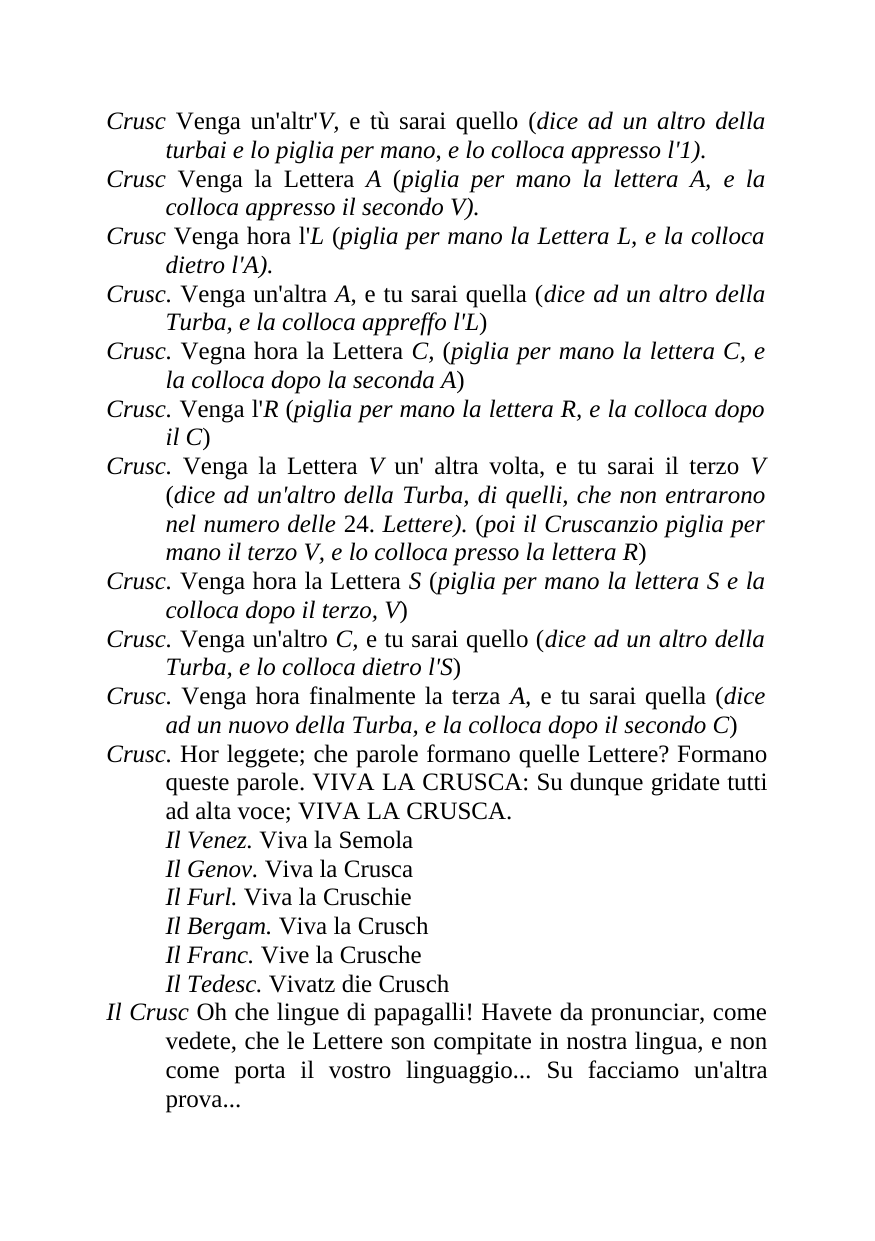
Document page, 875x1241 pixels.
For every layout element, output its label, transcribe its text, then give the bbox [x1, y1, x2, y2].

text Il Crusc Oh che lingue di papagalli! Havete da pronunciar, come vedete, che le Lettere son compitate in nostra lingua, e non come porta il vostro linguaggio... Su facciamo un'altra prova... [106, 997, 768, 1112]
text Crusc Venga hora l'L (piglia per mano la Lettera L, e la colloca dietro l'A). [106, 221, 768, 279]
text Crusc. Venga un'altro C, e tu sarai quello (dice ad un altro della Turba, e lo colloca dietro l'S) [106, 624, 768, 681]
text Il Tedesc. Vivatz die Crusch [165, 969, 768, 997]
text Crusc. Hor leggete; che parole formano quelle Lettere? Formano queste parole. VIVA LA CRUSCA: Su dunque gridate tutti ad alta voce; VIVA LA CRUSCA. [106, 739, 768, 825]
text Crusc Venga un'altr'V, e tù sarai quello (dice ad un altro della turbai e lo piglia per mano, e lo colloca appresso l'1). [106, 106, 768, 164]
text Il Bergam. Viva la Crusch [165, 911, 768, 940]
text Crusc. Vegna hora la Lettera C, (piglia per mano la lettera C, e la colloca dopo la seconda A) [106, 336, 768, 394]
text Il Venez. Viva la Semola [165, 825, 768, 854]
text Crusc Venga la Lettera A (piglia per mano la lettera A, e la colloca appresso il secondo V). [106, 164, 768, 221]
text Il Furl. Viva la Cruschie [165, 882, 768, 911]
text Crusc. Venga hora finalmente la terza A, e tu sarai quella (dice ad un nuovo della Turba, e la colloca dopo il secondo C) [106, 681, 768, 739]
text Crusc. Venga hora la Lettera S (piglia per mano la lettera S e la colloca dopo il terzo, V) [106, 566, 768, 624]
text Il Franc. Vive la Crusche [165, 940, 768, 969]
text Crusc. Venga un'altra A, e tu sarai quella (dice ad un altro della Turba, e la colloca appreffo l'L) [106, 279, 768, 336]
text Il Genov. Viva la Crusca [165, 854, 768, 882]
text Crusc. Venga la Lettera V un' altra volta, e tu sarai il terzo V (dice ad un'altro della Turba, di quelli, che non entrarono nel numero delle 24. Lettere). (poi il Cruscanzio piglia per mano il terzo V, e lo colloca presso la lettera R) [106, 451, 768, 566]
text Crusc. Venga l'R (piglia per mano la lettera R, e la colloca dopo il C) [106, 394, 768, 451]
